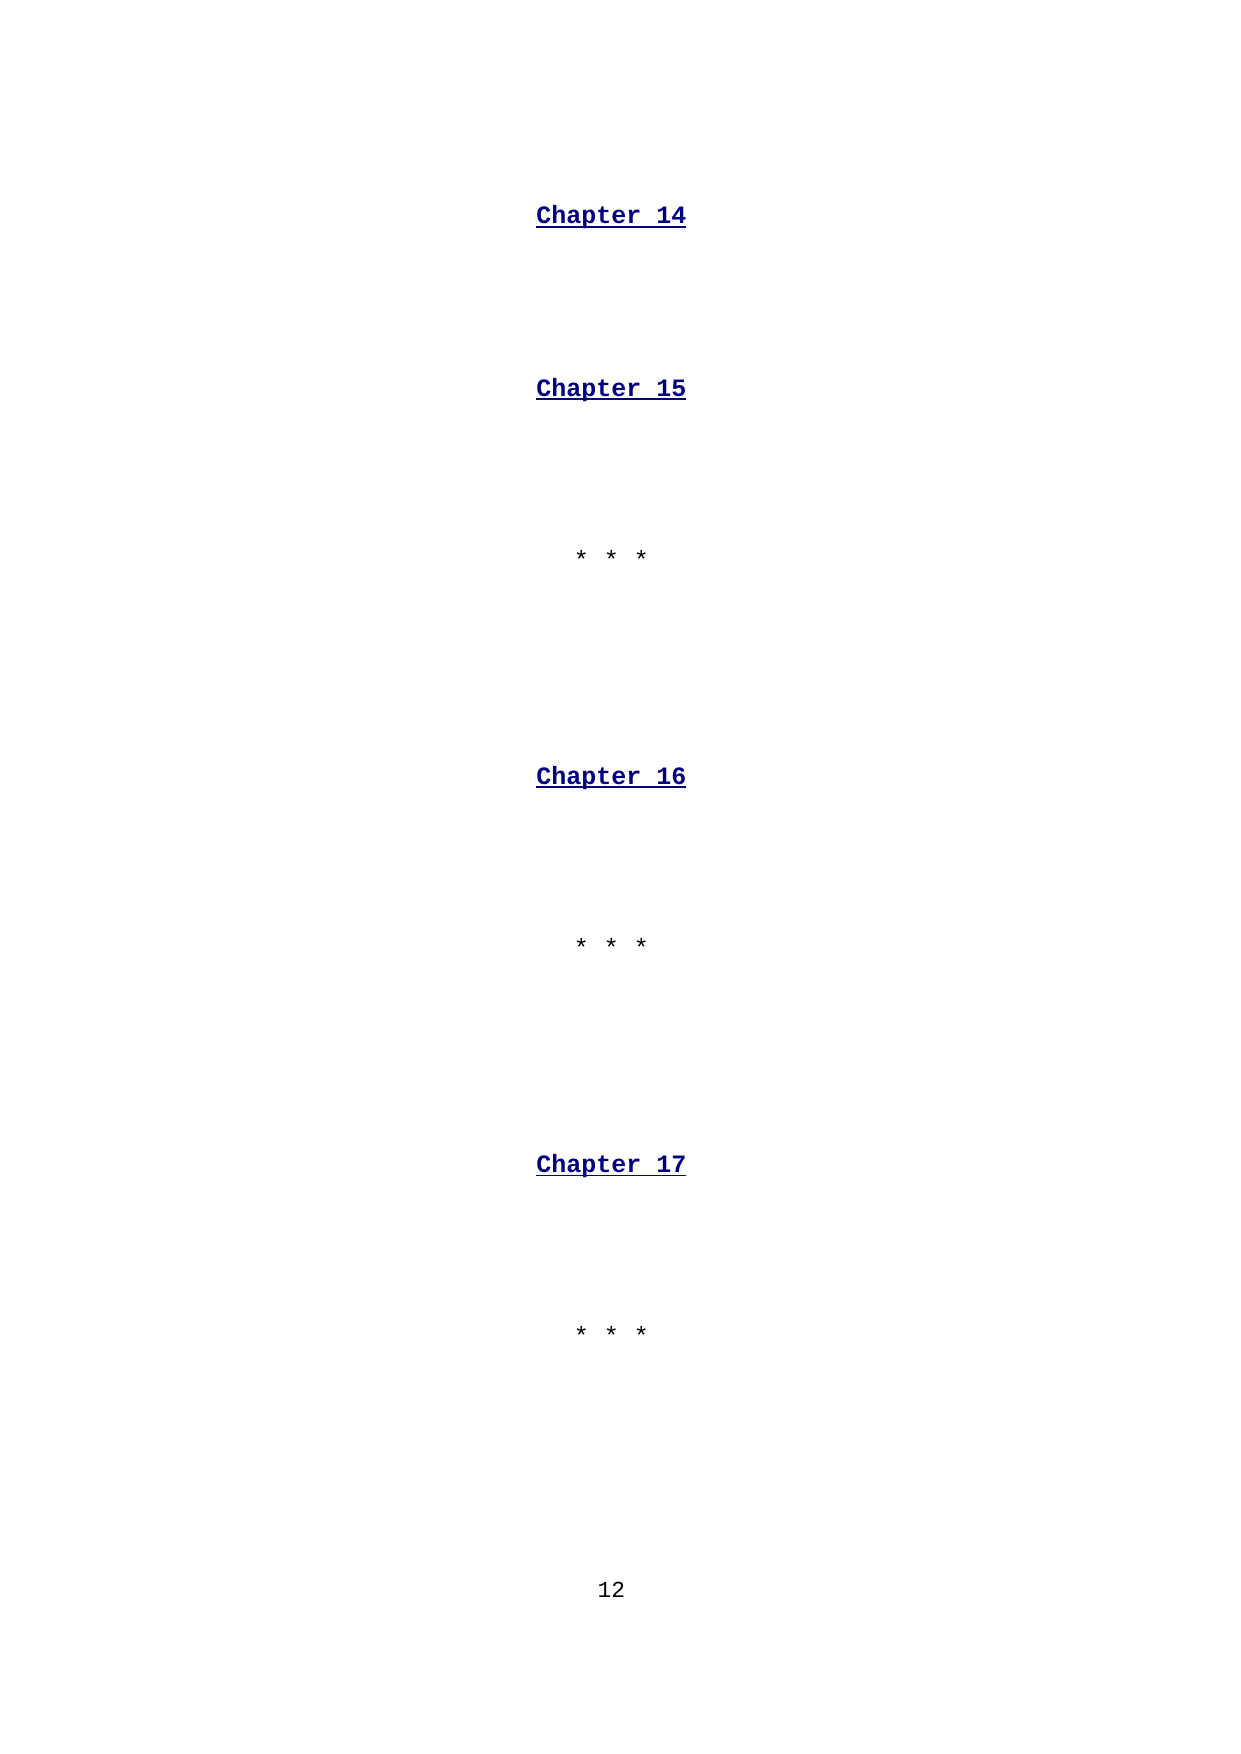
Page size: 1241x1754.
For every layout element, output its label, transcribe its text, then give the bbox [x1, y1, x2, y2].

subtitle * * * [159, 534, 1063, 577]
subtitle * * * [159, 922, 1063, 965]
subtitle Chapter 15 [159, 361, 1063, 404]
subtitle Chapter 16 [159, 749, 1063, 793]
subtitle Chapter 14 [159, 189, 1063, 232]
subtitle * * * [159, 1310, 1063, 1353]
subtitle Chapter 17 [159, 1138, 1063, 1181]
